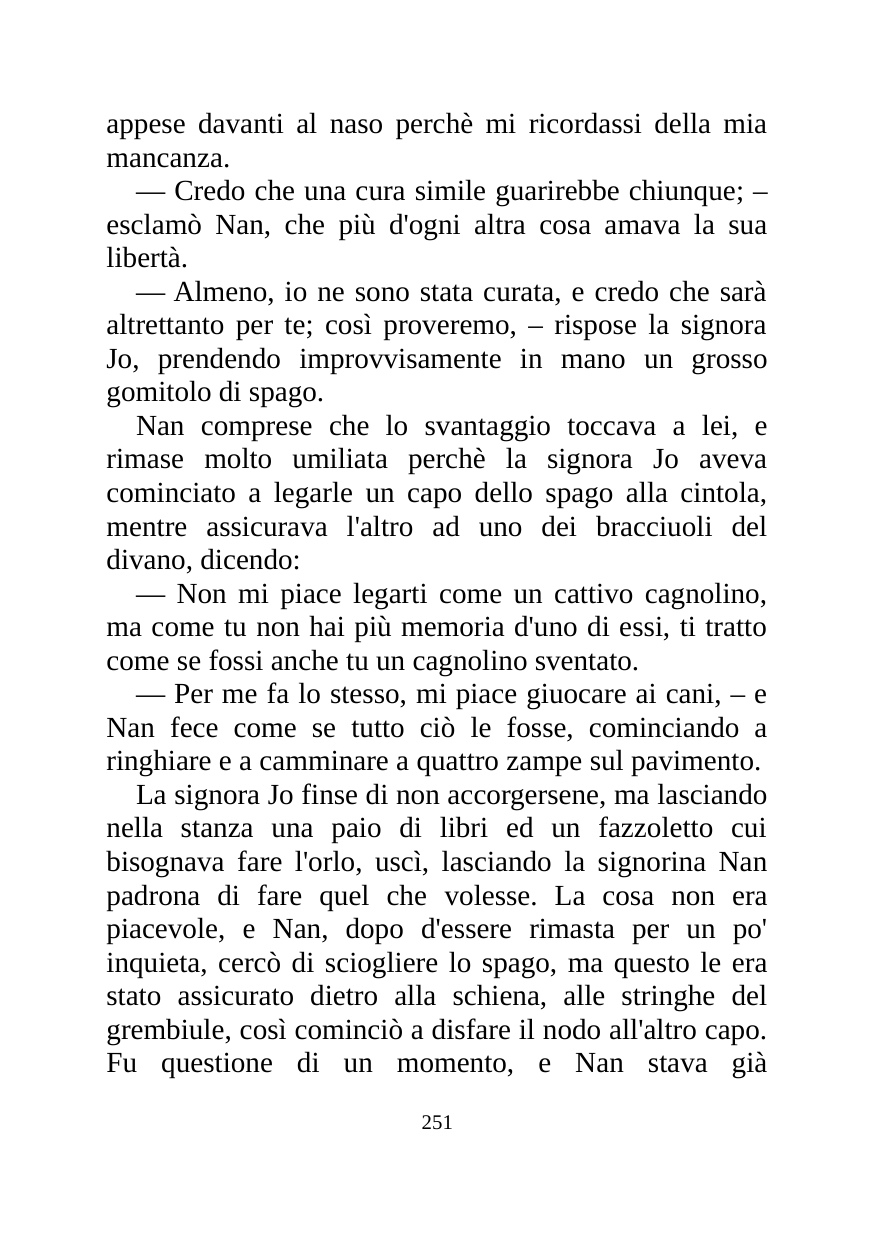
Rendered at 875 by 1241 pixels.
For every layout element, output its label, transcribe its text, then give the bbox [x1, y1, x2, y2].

text — Non mi piace legarti come un cattivo cagnolino, ma come tu non hai più memoria d'uno di essi, ti tratto come se fossi anche tu un cagnolino sventato. [106, 576, 768, 676]
text — Almeno, io ne sono stata curata, e credo che sarà altrettanto per te; così proveremo, – rispose la signora Jo, prendendo improvvisamente in mano un grosso gomitolo di spago. [106, 274, 768, 408]
text appese davanti al naso perchè mi ricordassi della mia mancanza. [106, 106, 768, 173]
text Nan comprese che lo svantaggio toccava a lei, e rimase molto umiliata perchè la signora Jo aveva cominciato a legarle un capo dello spago alla cintola, mentre assicurava l'altro ad uno dei bracciuoli del divano, dicendo: [106, 408, 768, 576]
text — Per me fa lo stesso, mi piace giuocare ai cani, – e Nan fece come se tutto ciò le fosse, cominciando a ringhiare e a camminare a quattro zampe sul pavimento. [106, 676, 768, 777]
text — Credo che una cura simile guarirebbe chiunque; – esclamò Nan, che più d'ogni altra cosa amava la sua libertà. [106, 173, 768, 274]
text La signora Jo finse di non accorgersene, ma lasciando nella stanza una paio di libri ed un fazzoletto cui bisognava fare l'orlo, uscì, lasciando la signorina Nan padrona di fare quel che volesse. La cosa non era piacevole, e Nan, dopo d'essere rimasta per un po' inquieta, cercò di sciogliere lo spago, ma questo le era stato assicurato dietro alla schiena, alle stringhe del grembiule, così cominciò a disfare il nodo all'altro capo. Fu questione di un momento, e Nan stava già [106, 777, 768, 1079]
